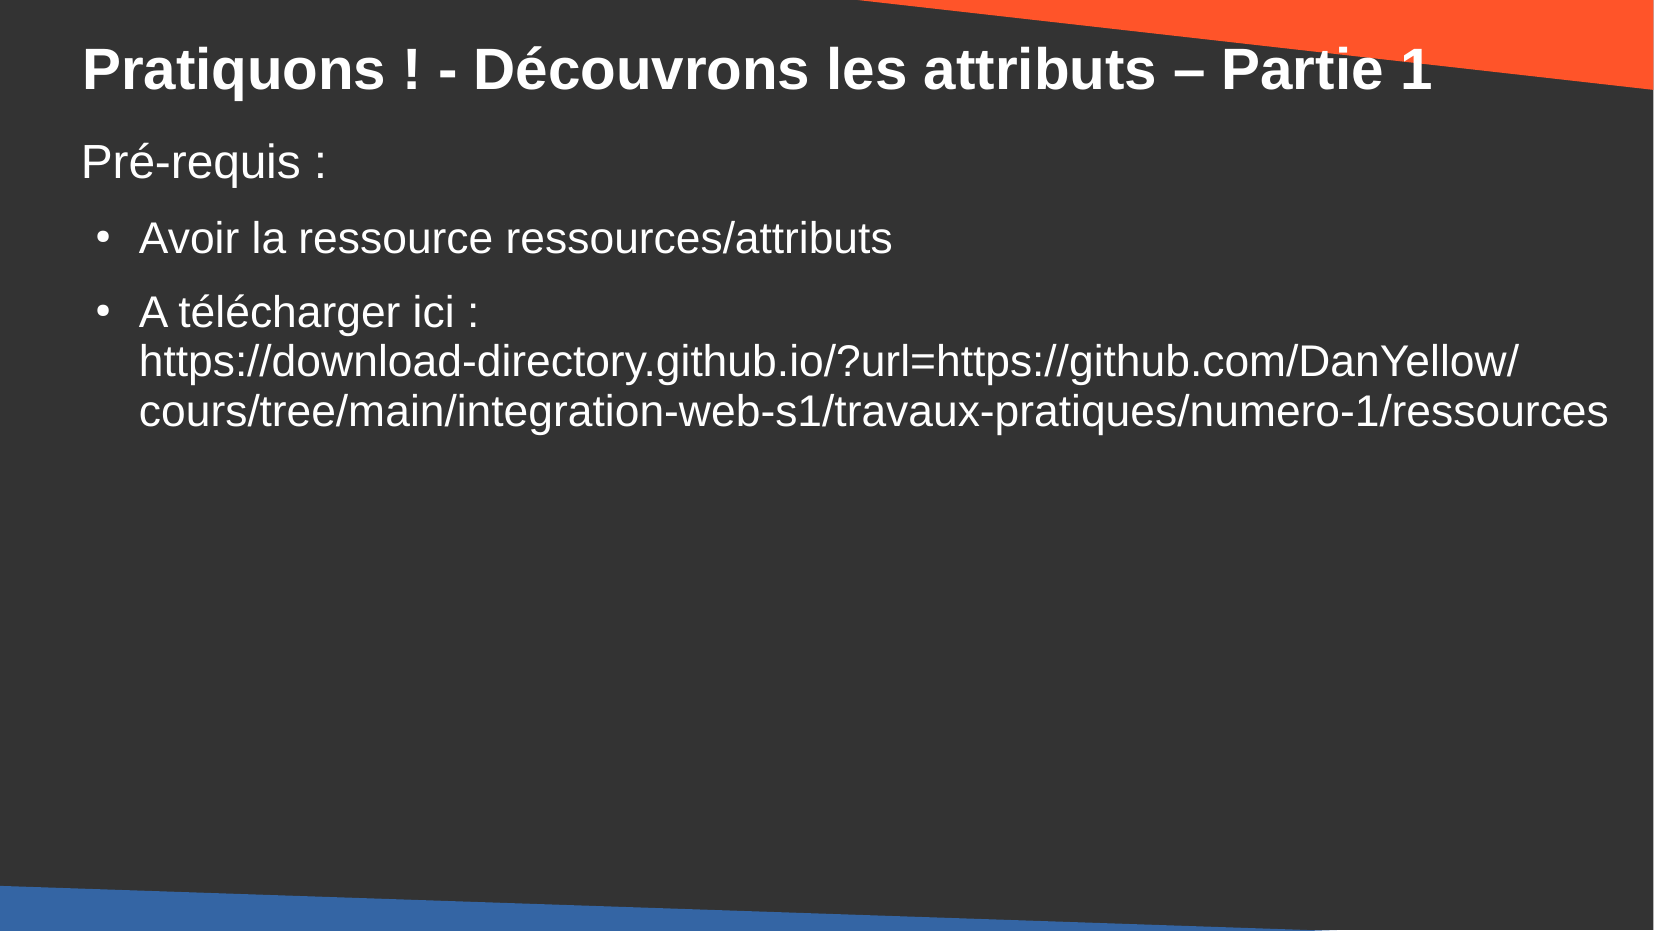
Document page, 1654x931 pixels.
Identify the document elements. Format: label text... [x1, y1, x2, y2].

text_box [0, 885, 1337, 931]
list Pré-requis : Avoir la ressource ressources/attributs A télécharger ici : https://download-directory.github.io/?url=https://github.com/DanYellow/cours/tree/main/integration-web-s1/travaux-pratiques/numero-1/ressources [80, 135, 1620, 473]
title Pratiquons ! - Découvrons les attributs – Partie 1 [82, 37, 1571, 114]
text_box [857, 0, 1654, 90]
